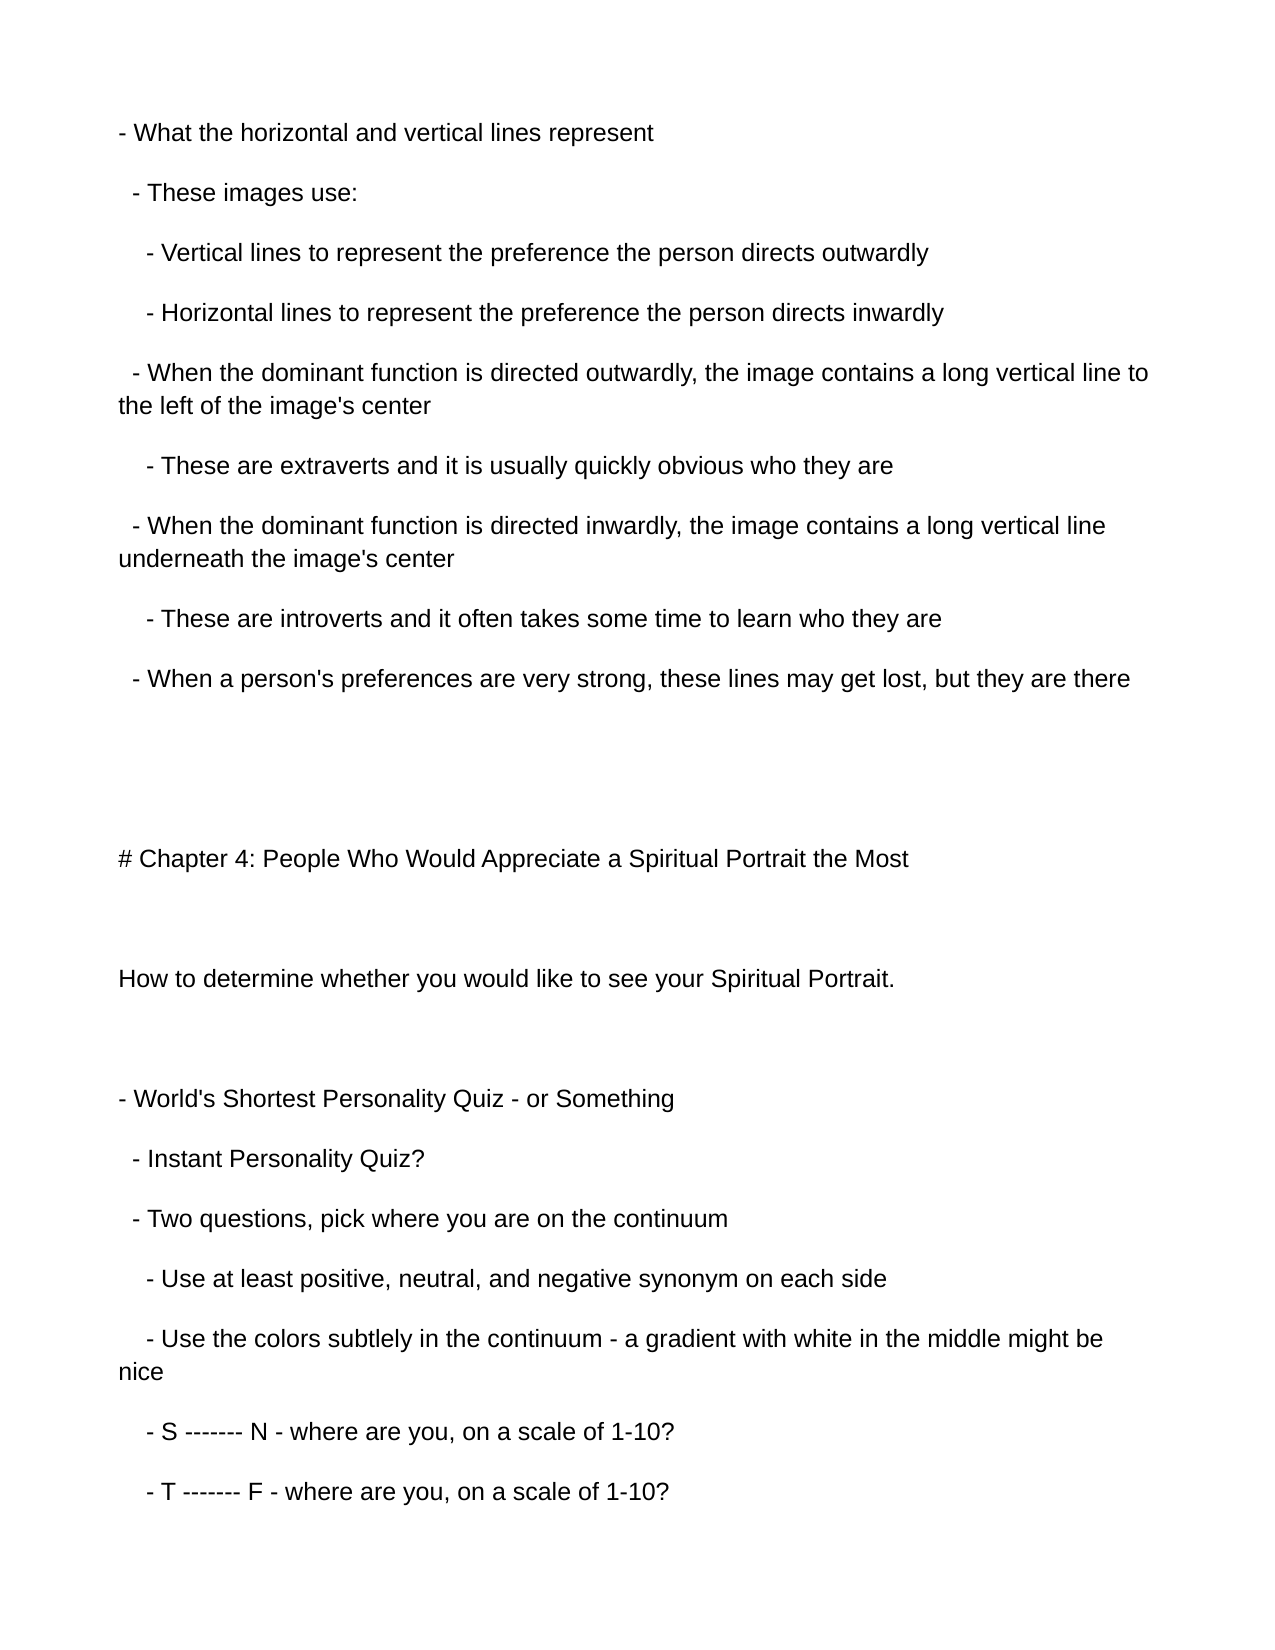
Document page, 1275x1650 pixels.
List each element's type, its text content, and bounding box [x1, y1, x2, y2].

text - Horizontal lines to represent the preference the person directs inwardly [118, 298, 1157, 327]
text - These are extraverts and it is usually quickly obvious who they are [118, 451, 1157, 480]
text - These images use: [118, 178, 1157, 207]
text - When the dominant function is directed outwardly, the image contains a long vertical line to the left of the image's center [118, 358, 1157, 420]
text # Chapter 4: People Who Would Appreciate a Spiritual Portrait the Most [118, 844, 1157, 873]
text - Instant Personality Quiz? [118, 1144, 1157, 1173]
text - These are introverts and it often takes some time to learn who they are [118, 604, 1157, 633]
text - S ------- N - where are you, on a scale of 1-10? [118, 1417, 1157, 1446]
text - Vertical lines to represent the preference the person directs outwardly [118, 238, 1157, 267]
text - T ------- F - where are you, on a scale of 1-10? [118, 1477, 1157, 1506]
text - When the dominant function is directed inwardly, the image contains a long vertical line underneath the image's center [118, 511, 1157, 573]
text - World's Shortest Personality Quiz - or Something [118, 1084, 1157, 1113]
text How to determine whether you would like to see your Spiritual Portrait. [118, 964, 1157, 993]
text - Use the colors subtlely in the continuum - a gradient with white in the middle might be nice [118, 1324, 1157, 1386]
text - Two questions, pick where you are on the continuum [118, 1204, 1157, 1233]
text - What the horizontal and vertical lines represent [118, 118, 1157, 147]
text - When a person's preferences are very strong, these lines may get lost, but they are there [118, 664, 1157, 693]
text - Use at least positive, neutral, and negative synonym on each side [118, 1264, 1157, 1293]
